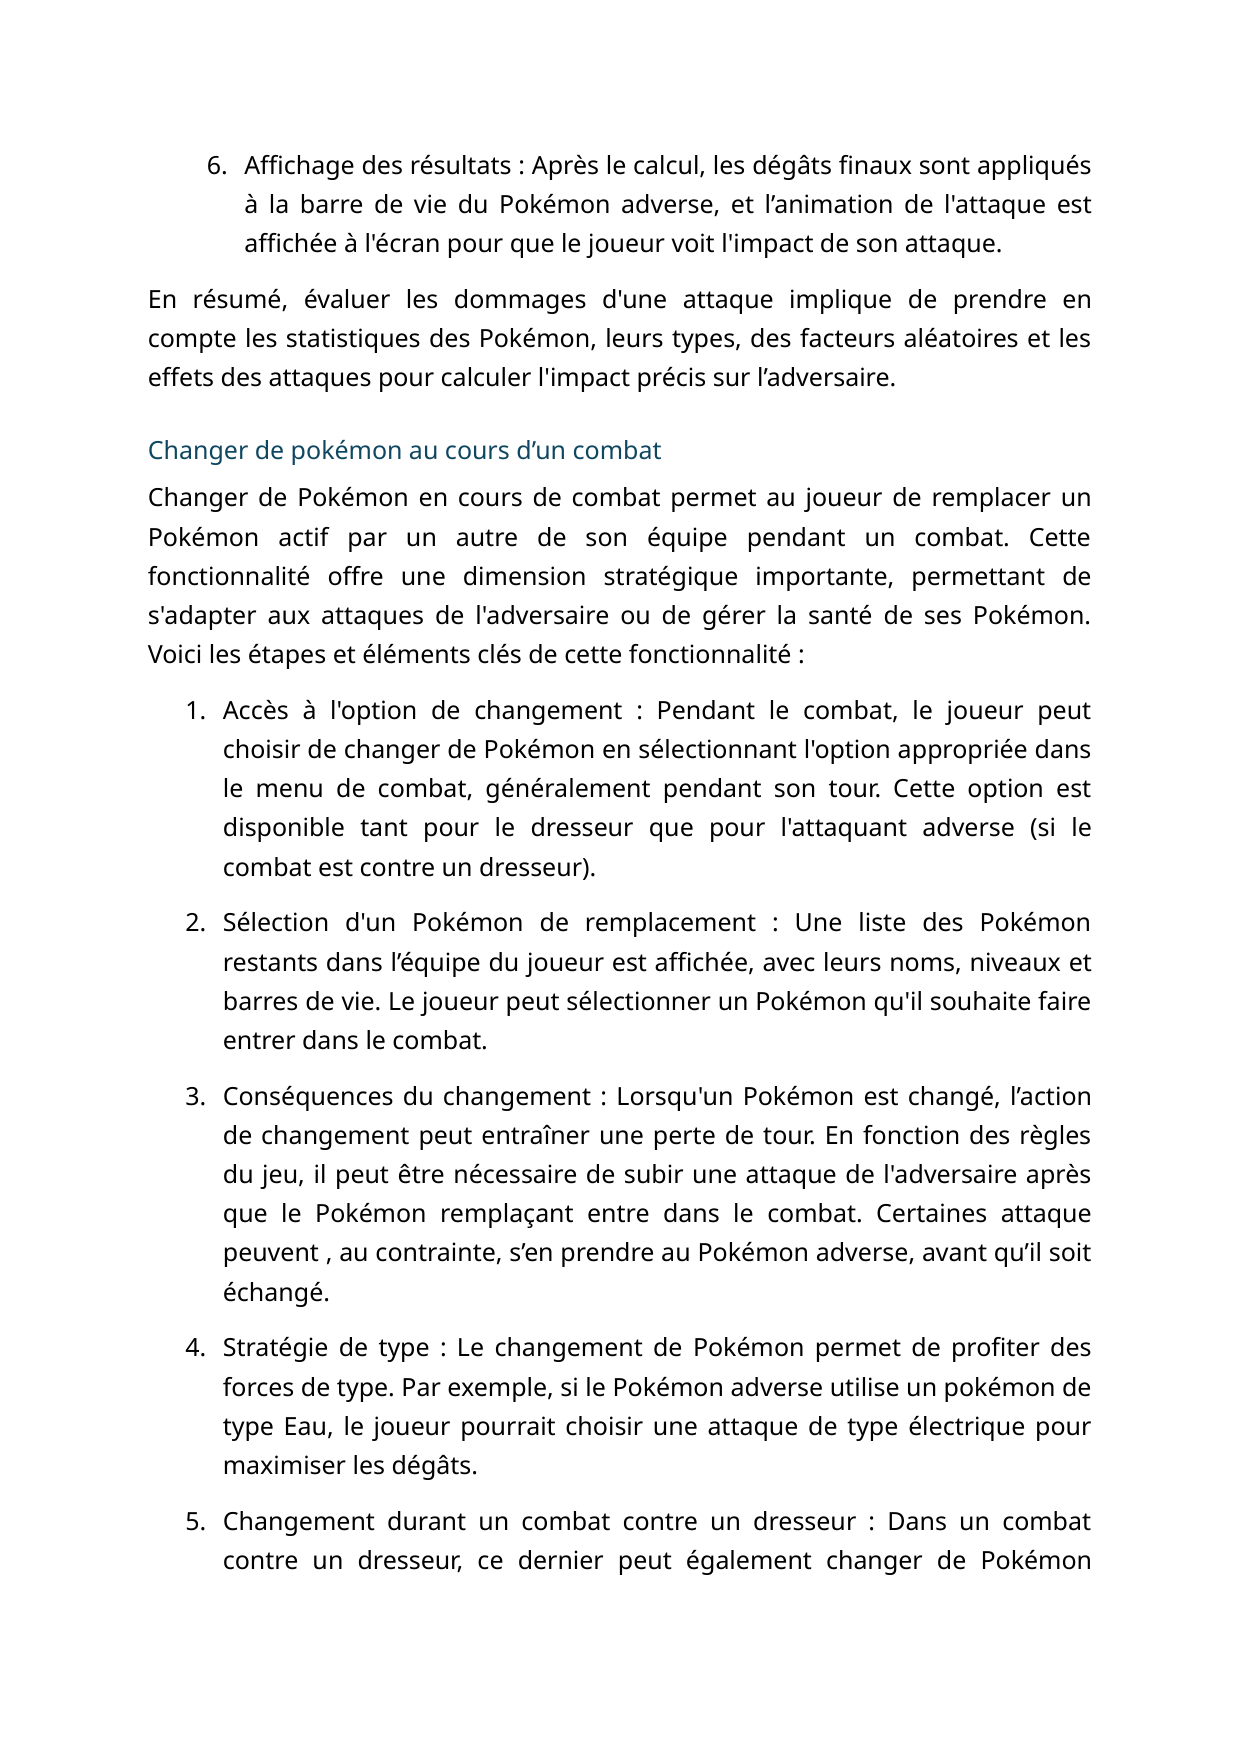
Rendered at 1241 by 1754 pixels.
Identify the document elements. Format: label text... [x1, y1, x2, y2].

list Sélection d'un Pokémon de remplacement : Une liste des Pokémon restants dans l’équipe du joueur est affichée, avec leurs noms, niveaux et barres de vie. Le joueur peut sélectionner un Pokémon qu'il souhaite faire entrer dans le combat. [185, 905, 1093, 1057]
subtitle Changer de pokémon au cours d’un combat [148, 433, 1093, 467]
list Changement durant un combat contre un dresseur : Dans un combat contre un dresseur, ce dernier peut également changer de Pokémon [185, 1503, 1093, 1577]
list Conséquences du changement : Lorsqu'un Pokémon est changé, l’action de changement peut entraîner une perte de tour. En fonction des règles du jeu, il peut être nécessaire de subir une attaque de l'adversaire après que le Pokémon remplaçant entre dans le combat. Certaines attaque peuvent , au contrainte, s’en prendre au Pokémon adverse, avant qu’il soit échangé. [185, 1078, 1093, 1308]
text En résumé, évaluer les dommages d'une attaque implique de prendre en compte les statistiques des Pokémon, leurs types, des facteurs aléatoires et les effets des attaques pour calculer l'impact précis sur l’adversaire. [148, 282, 1093, 394]
list Affichage des résultats : Après le calcul, les dégâts finaux sont appliqués à la barre de vie du Pokémon adverse, et l’animation de l'attaque est affichée à l'écran pour que le joueur voit l'impact de son attaque. [207, 148, 1093, 260]
list Stratégie de type : Le changement de Pokémon permet de profiter des forces de type. Par exemple, si le Pokémon adverse utilise un pokémon de type Eau, le joueur pourrait choisir une attaque de type électrique pour maximiser les dégâts. [185, 1330, 1093, 1482]
list Accès à l'option de changement : Pendant le combat, le joueur peut choisir de changer de Pokémon en sélectionnant l'option appropriée dans le menu de combat, généralement pendant son tour. Cette option est disponible tant pour le dresseur que pour l'attaquant adverse (si le combat est contre un dresseur). [185, 693, 1093, 883]
text Changer de Pokémon en cours de combat permet au joueur de remplacer un Pokémon actif par un autre de son équipe pendant un combat. Cette fonctionnalité offre une dimension stratégique importante, permettant de s'adapter aux attaques de l'adversaire ou de gérer la santé de ses Pokémon. Voici les étapes et éléments clés de cette fonctionnalité : [148, 480, 1093, 671]
